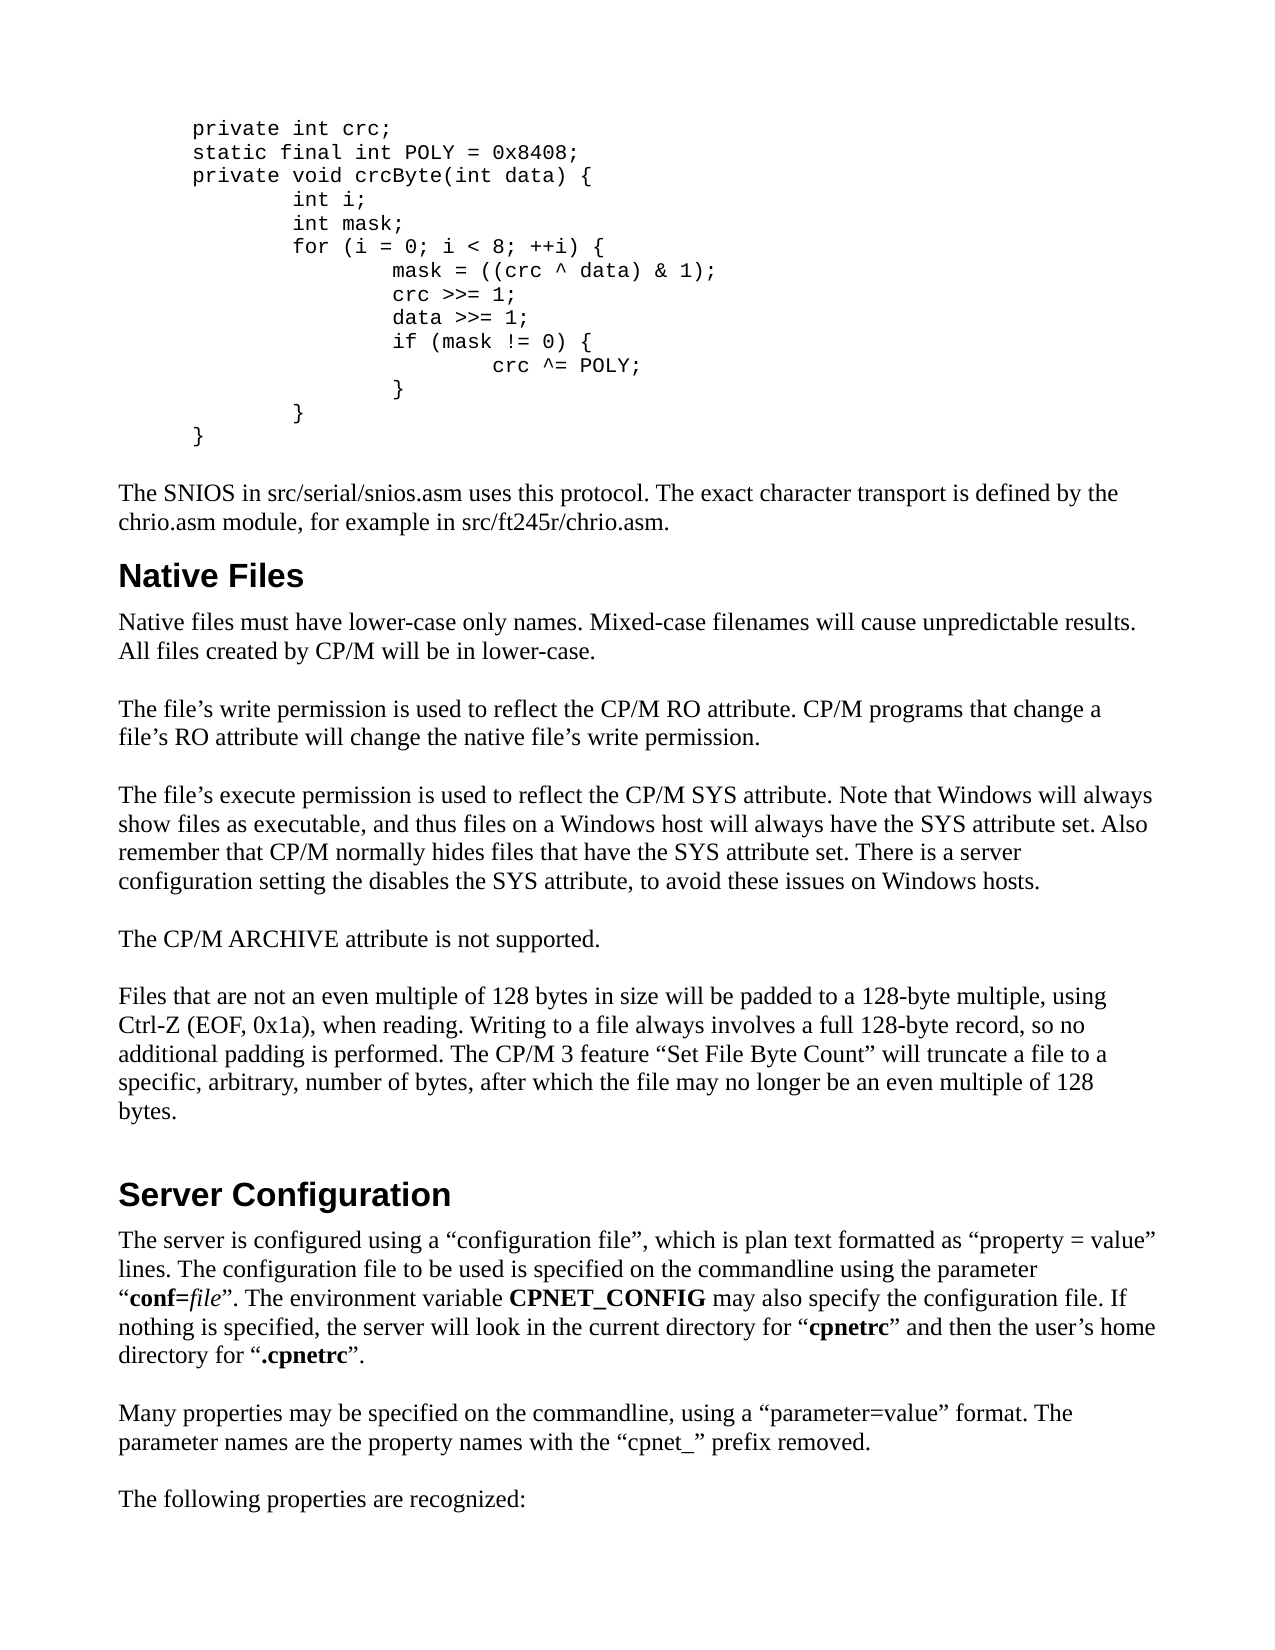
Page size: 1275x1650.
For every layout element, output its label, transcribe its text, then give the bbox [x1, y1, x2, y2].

text private int crc; [192, 118, 1157, 142]
text } [192, 426, 1157, 449]
text Many properties may be specified on the commandline, using a “parameter=value” format. The parameter names are the property names with the “cpnet_” prefix removed. [118, 1398, 1157, 1456]
text } [192, 402, 1157, 426]
text The file’s execute permission is used to reflect the CP/M SYS attribute. Note that Windows will always show files as executable, and thus files on a Windows host will always have the SYS attribute set. Also remember that CP/M normally hides files that have the SYS attribute set. There is a server configuration setting the disables the SYS attribute, to avoid these issues on Windows hosts. [118, 780, 1157, 895]
text if (mask != 0) { [192, 331, 1157, 354]
text int i; [192, 189, 1157, 213]
text data >>= 1; [192, 307, 1157, 331]
text Files that are not an even multiple of 128 bytes in size will be padded to a 128-byte multiple, using Ctrl-Z (EOF, 0x1a), when reading. Writing to a file always involves a full 128-byte record, so no additional padding is performed. The CP/M 3 feature “Set File Byte Count” will truncate a file to a specific, arbitrary, number of bytes, after which the file may no longer be an even multiple of 128 bytes. [118, 981, 1157, 1125]
text private void crcByte(int data) { [192, 165, 1157, 189]
text The SNIOS in src/serial/snios.asm uses this protocol. The exact character transport is defined by the chrio.asm module, for example in src/ft245r/chrio.asm. [118, 478, 1157, 535]
text The following properties are recognized: [118, 1484, 1157, 1513]
text int mask; [192, 213, 1157, 236]
text } [192, 378, 1157, 402]
text for (i = 0; i < 8; ++i) { [192, 236, 1157, 260]
text static final int POLY = 0x8408; [192, 142, 1157, 165]
text The server is configured using a “configuration file”, which is plan text formatted as “property = value” lines. The configuration file to be used is specified on the commandline using the parameter “conf=file”. The environment variable CPNET_CONFIG may also specify the configuration file. If nothing is specified, the server will look in the current directory for “cpnetrc” and then the user’s home directory for “.cpnetrc”. [118, 1226, 1157, 1369]
subtitle Server Configuration [118, 1174, 1157, 1213]
text The CP/M ARCHIVE attribute is not supported. [118, 924, 1157, 952]
text crc ^= POLY; [192, 354, 1157, 378]
subtitle Native Files [118, 556, 1157, 595]
text mask = ((crc ^ data) & 1); [192, 260, 1157, 284]
text crc >>= 1; [192, 284, 1157, 307]
text The file’s write permission is used to reflect the CP/M RO attribute. CP/M programs that change a file’s RO attribute will change the native file’s write permission. [118, 694, 1157, 751]
text Native files must have lower-case only names. Mixed-case filenames will cause unpredictable results. All files created by CP/M will be in lower-case. [118, 607, 1157, 665]
